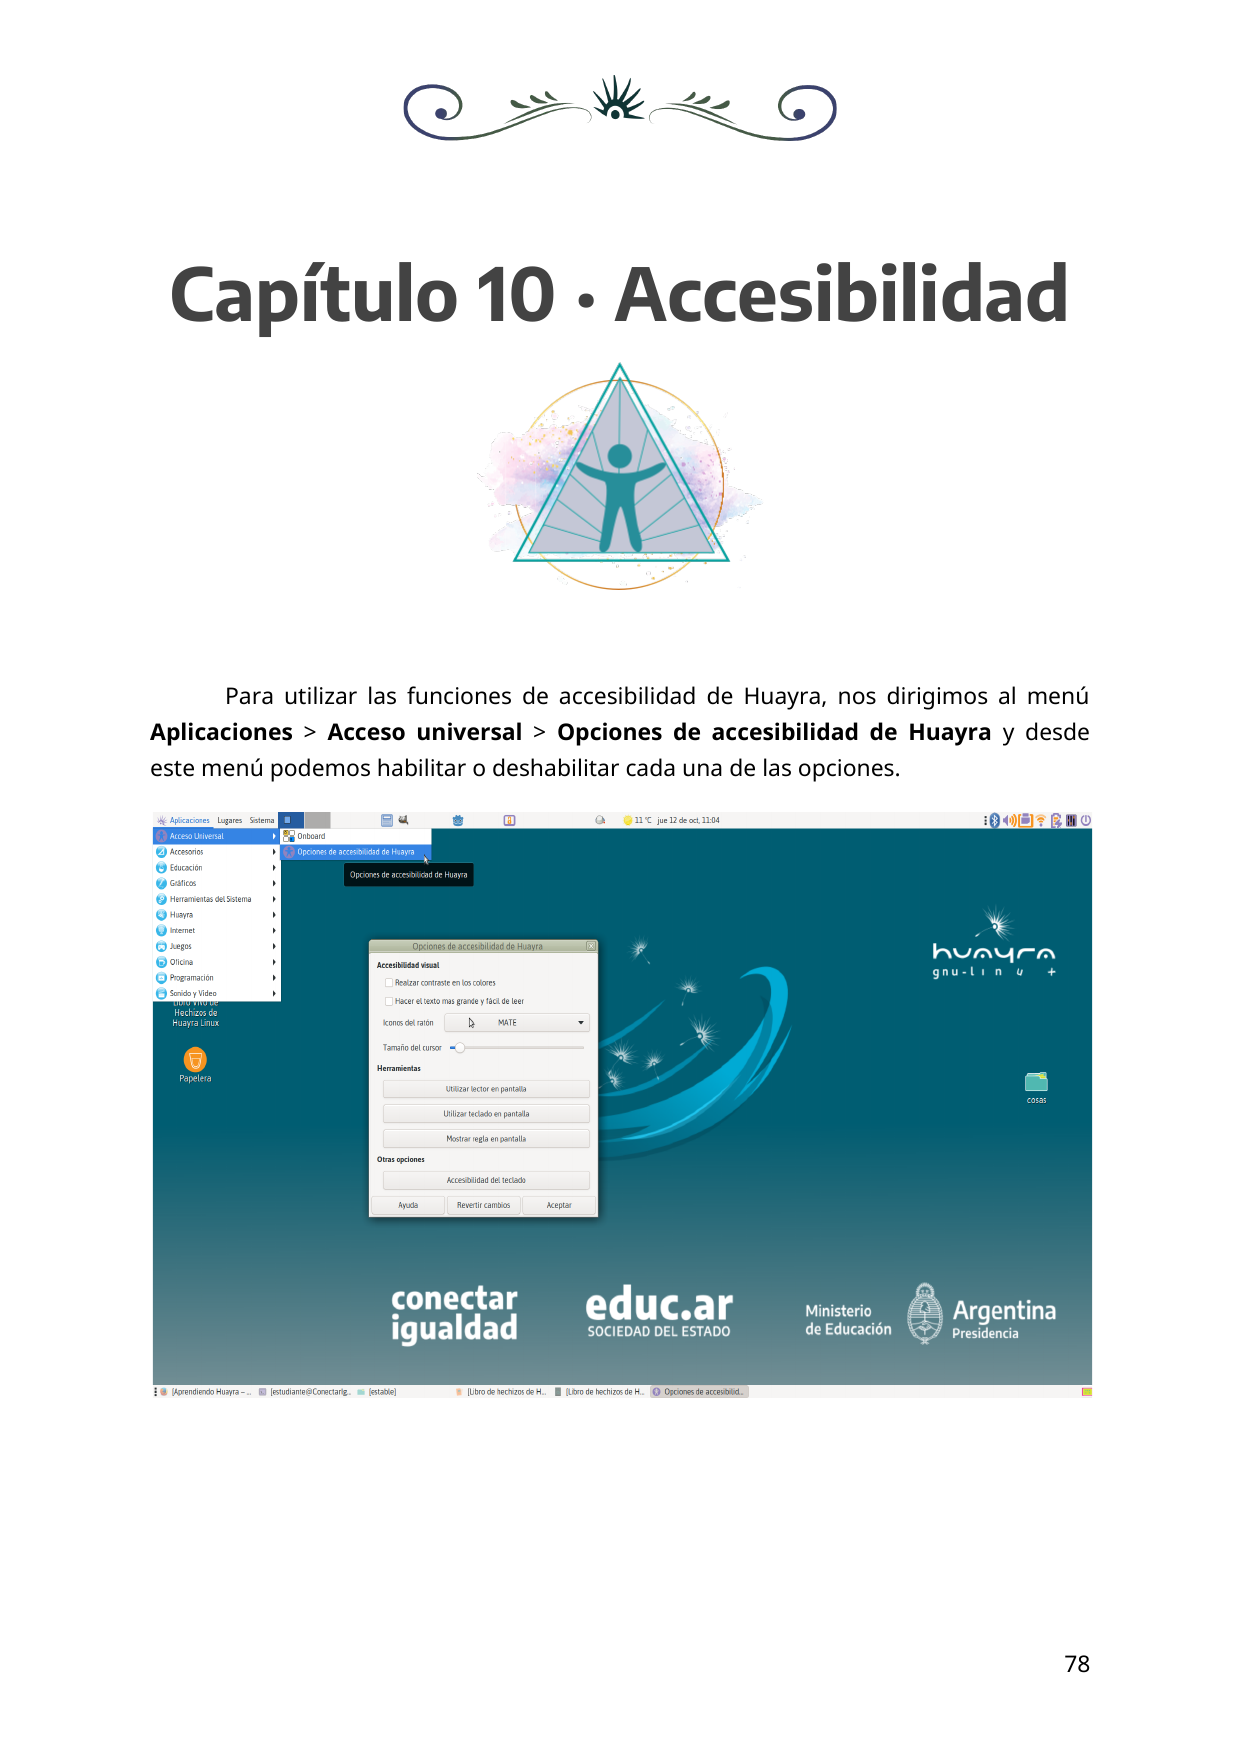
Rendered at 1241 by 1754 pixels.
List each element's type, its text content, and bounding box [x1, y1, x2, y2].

picture [953, 949, 971, 958]
picture [1017, 949, 1034, 959]
picture [605, 1069, 622, 1088]
picture [995, 948, 1013, 963]
picture [635, 1095, 720, 1138]
picture [705, 1130, 794, 1137]
picture [632, 940, 647, 959]
picture [896, 1129, 1093, 1136]
text Para utilizar las funciones de accesibilidad de Huayra, nos dirigimos al menú Aplicaciones > Acceso universal > Opciones de accesibilidad de Huayra y desde este menú podemos habilitar o deshabilitar cada una de las opciones. [150, 680, 1090, 783]
picture [152, 937, 1093, 1398]
picture [679, 980, 697, 993]
picture [645, 1053, 662, 1069]
picture [152, 1131, 220, 1138]
picture [934, 970, 939, 979]
picture [1037, 949, 1055, 959]
picture [1026, 1073, 1047, 1091]
picture [403, 75, 837, 141]
picture [934, 944, 951, 959]
picture [610, 1044, 634, 1063]
picture [974, 949, 992, 959]
picture [1048, 969, 1055, 975]
picture [184, 1047, 206, 1072]
picture [477, 362, 764, 590]
picture [152, 812, 1093, 1005]
picture [623, 1130, 636, 1134]
subtitle Capítulo 10 · Accesibilidad [150, 246, 1090, 337]
picture [692, 1022, 714, 1045]
picture [987, 912, 1009, 937]
